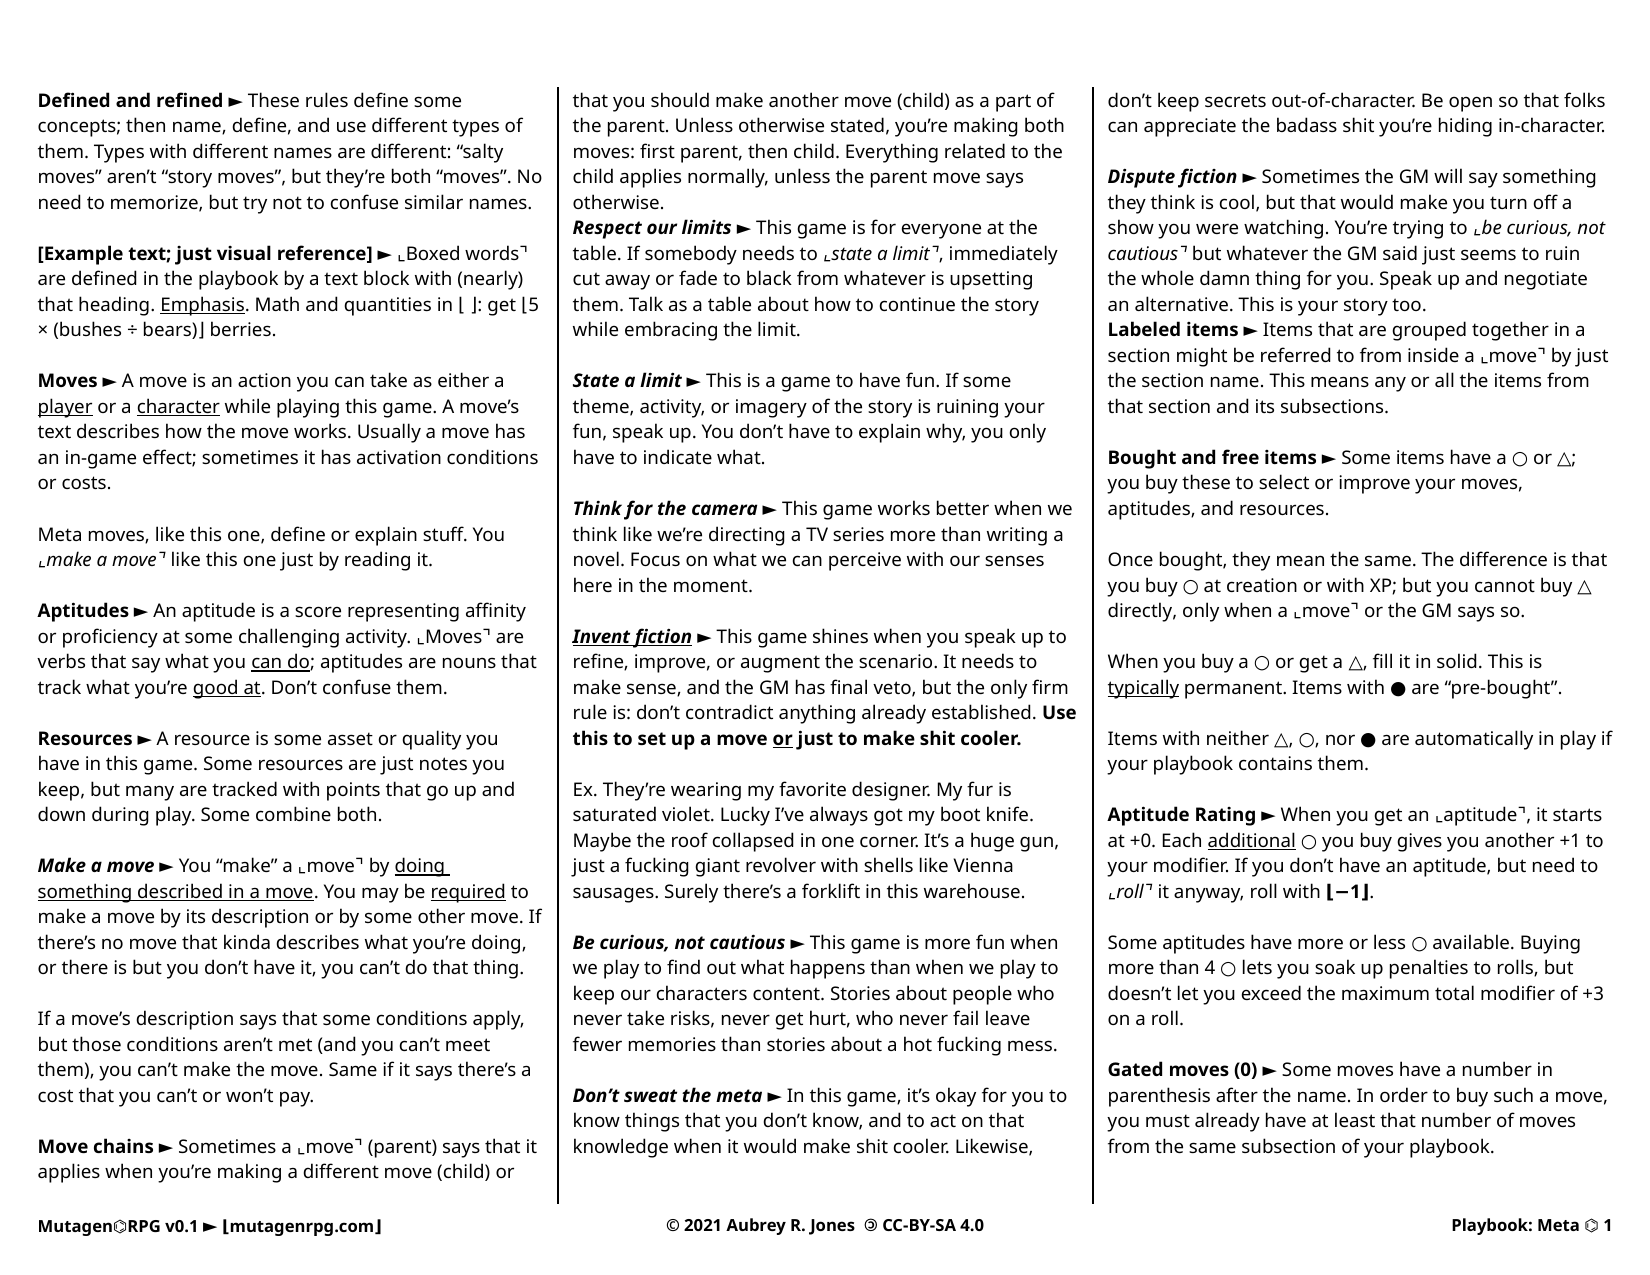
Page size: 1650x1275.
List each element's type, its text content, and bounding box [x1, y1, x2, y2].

text [Example text; just visual reference] ► ⌞Boxed words⌝ are defined in the playbook by a text block with (nearly) that heading. Emphasis. Math and quantities in ⌊ ⌋: get ⌊5 × (bushes ÷ bears)⌋ berries. [37, 240, 542, 342]
text Aptitudes ► An aptitude is a score representing affinity or proficiency at some challenging activity. ⌞Moves⌝ are verbs that say what you can do; aptitudes are nouns that track what you’re good at. Don’t confuse them. [37, 597, 542, 699]
text Gated moves (0) ► Some moves have a number in parenthesis after the name. In order to buy such a move, you must already have at least that number of moves from the same subsection of your playbook. [1107, 1057, 1612, 1159]
text Make a move ► You “make” a ⌞move⌝ by doing something described in a move. You may be required to make a move by its description or by some other move. If there’s no move that kinda describes what you’re doing, or there is but you don’t have it, you can’t do that thing. [37, 853, 542, 980]
text that you should make another move (child) as a part of the parent. Unless otherwise stated, you’re making both moves: first parent, then child. Everything related to the child applies normally, unless the parent move says otherwise. [572, 87, 1077, 214]
subtitle Ex. They’re wearing my favorite designer. My fur is saturated violet. Lucky I’ve always got my boot knife. Maybe the roof collapsed in one corner. It’s a huge gun, just a fucking giant revolver with shells like Vienna sausages. Surely there’s a forklift in this warehouse. [572, 776, 1077, 904]
text Aptitude Rating ► When you get an ⌞aptitude⌝, it starts at +0. Each additional ○ you buy gives you another +1 to your modifier. If you don’t have an aptitude, but need to ⌞roll⌝ it anyway, roll with ⌊−1⌋. [1107, 802, 1612, 904]
text Moves ► A move is an action you can take as either a player or a character while playing this game. A move’s text describes how the move works. Usually a move has an in-game effect; sometimes it has activation conditions or costs. [37, 368, 542, 495]
text Resources ► A resource is some asset or quality you have in this game. Some resources are just notes you keep, but many are tracked with points that go up and down during play. Some combine both. [37, 725, 542, 827]
text Some aptitudes have more or less ○ available. Buying more than 4 ○ lets you soak up penalties to rolls, but doesn’t let you exceed the maximum total modifier of +3 on a roll. [1107, 929, 1612, 1031]
text Bought and free items ► Some items have a ○ or △; you buy these to select or improve your moves, aptitudes, and resources. [1107, 444, 1612, 521]
subtitle Don’t sweat the meta ► In this game, it’s okay for you to know things that you don’t know, and to act on that knowledge when it would make shit cooler. Likewise, [572, 1082, 1077, 1159]
text Items with neither △, ○, nor ● are automatically in play if your playbook contains them. [1107, 725, 1612, 776]
subtitle Be curious, not cautious ► This game is more fun when we play to find out what happens than when we play to keep our characters content. Stories about people who never take risks, never get hurt, who never fail leave fewer memories than stories about a hot fucking mess. [572, 929, 1077, 1057]
subtitle Think for the camera ► This game works better when we think like we’re directing a TV series more than writing a novel. Focus on what we can perceive with our senses here in the moment. [572, 495, 1077, 597]
text Meta moves, like this one, define or explain stuff. You ⌞make a move⌝ like this one just by reading it. [37, 521, 542, 572]
text Move chains ► Sometimes a ⌞move⌝ (parent) says that it applies when you’re making a different move (child) or [37, 1133, 542, 1184]
subtitle Dispute fiction ► Sometimes the GM will say something they think is cool, but that would make you turn off a show you were watching. You’re trying to ⌞be curious, not cautious⌝ but whatever the GM said just seems to ruin the whole damn thing for you. Speak up and negotiate an alternative. This is your story too. [1107, 163, 1612, 317]
text When you buy a ○ or get a △, fill it in solid. This is typically permanent. Items with ● are “pre-bought”. [1107, 648, 1612, 699]
subtitle Invent fiction ► This game shines when you speak up to refine, improve, or augment the scenario. It needs to make sense, and the GM has final veto, but the only firm rule is: don’t contradict anything already established. Use this to set up a move or just to make shit cooler. [572, 623, 1077, 751]
subtitle State a limit ► This is a game to have fun. If some theme, activity, or imagery of the story is ruining your fun, speak up. You don’t have to explain why, you only have to indicate what. [572, 368, 1077, 470]
text If a move’s description says that some conditions apply, but those conditions aren’t met (and you can’t meet them), you can’t make the move. Same if it says there’s a cost that you can’t or won’t pay. [37, 1006, 542, 1108]
subtitle Respect our limits ► This game is for everyone at the table. If somebody needs to ⌞state a limit⌝, immediately cut away or fade to black from whatever is upsetting them. Talk as a table about how to continue the story while embracing the limit. [572, 214, 1077, 342]
text Once bought, they mean the same. The difference is that you buy ○ at creation or with XP; but you cannot buy △ directly, only when a ⌞move⌝ or the GM says so. [1107, 546, 1612, 623]
text Labeled items ► Items that are grouped together in a section might be referred to from inside a ⌞move⌝ by just the section name. This means any or all the items from that section and its subsections. [1107, 317, 1612, 419]
text Defined and refined ► These rules define some concepts; then name, define, and use different types of them. Types with different names are different: “salty moves” aren’t “story moves”, but they’re both “moves”. No need to memorize, but try not to confuse similar names. [37, 87, 542, 214]
subtitle don’t keep secrets out-of-character. Be open so that folks can appreciate the badass shit you’re hiding in-character. [1107, 87, 1612, 138]
